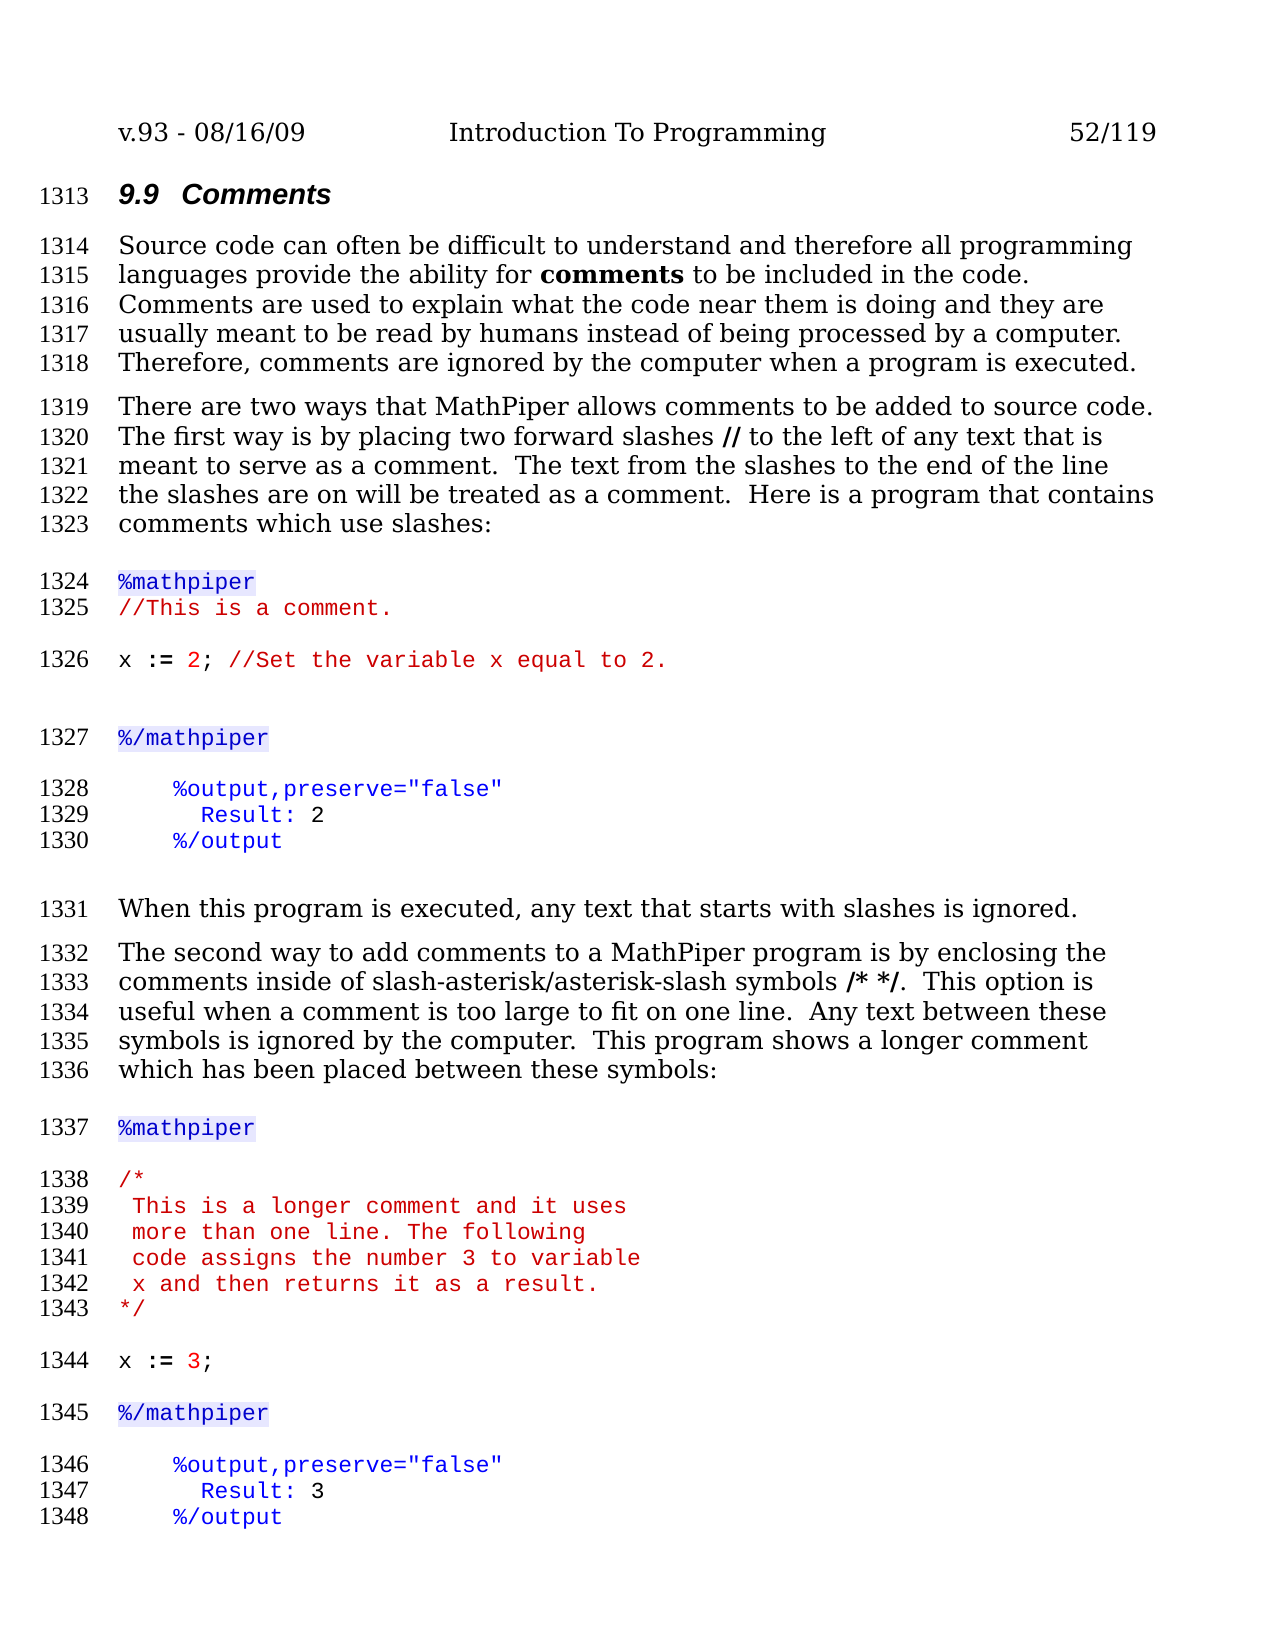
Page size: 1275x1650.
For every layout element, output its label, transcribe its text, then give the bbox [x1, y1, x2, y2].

text %output,preserve="false" [118, 778, 1157, 804]
text x := 2; //Set the variable x equal to 2. [118, 648, 1157, 674]
text more than one line. The following [118, 1220, 1157, 1246]
text %/mathpiper [118, 726, 1157, 752]
text %/output [118, 1505, 1157, 1531]
text x := 3; [118, 1350, 1157, 1376]
text code assigns the number 3 to variable [118, 1246, 1157, 1272]
text %/output [118, 830, 1157, 856]
text %mathpiper [118, 570, 1157, 596]
text Result: 3 [118, 1479, 1157, 1505]
text /* [118, 1168, 1157, 1194]
text //This is a comment. [118, 596, 1157, 622]
text x and then returns it as a result. [118, 1272, 1157, 1298]
text When this program is executed, any text that starts with slashes is ignored. [118, 894, 1157, 923]
text There are two ways that MathPiper allows comments to be added to source code. The first way is by placing two forward slashes // to the left of any text that is meant to serve as a comment. The text from the slashes to the end of the line the slashes are on will be treated as a comment. Here is a program that contains comments which use slashes: [118, 392, 1157, 538]
text %output,preserve="false" [118, 1453, 1157, 1479]
text %mathpiper [118, 1116, 1157, 1142]
subtitle Comments [118, 177, 1157, 210]
text Result: 2 [118, 804, 1157, 830]
text The second way to add comments to a MathPiper program is by enclosing the comments inside of slash-asterisk/asterisk-slash symbols /* */. This option is useful when a comment is too large to fit on one line. Any text between these symbols is ignored by the computer. This program shows a longer comment which has been placed between these symbols: [118, 938, 1157, 1084]
text This is a longer comment and it uses [118, 1194, 1157, 1220]
text */ [118, 1298, 1157, 1324]
text %/mathpiper [118, 1402, 1157, 1427]
text Source code can often be difficult to understand and therefore all programming languages provide the ability for comments to be included in the code. Comments are used to explain what the code near them is doing and they are usually meant to be read by humans instead of being processed by a computer. Therefore, comments are ignored by the computer when a program is executed. [118, 231, 1157, 377]
